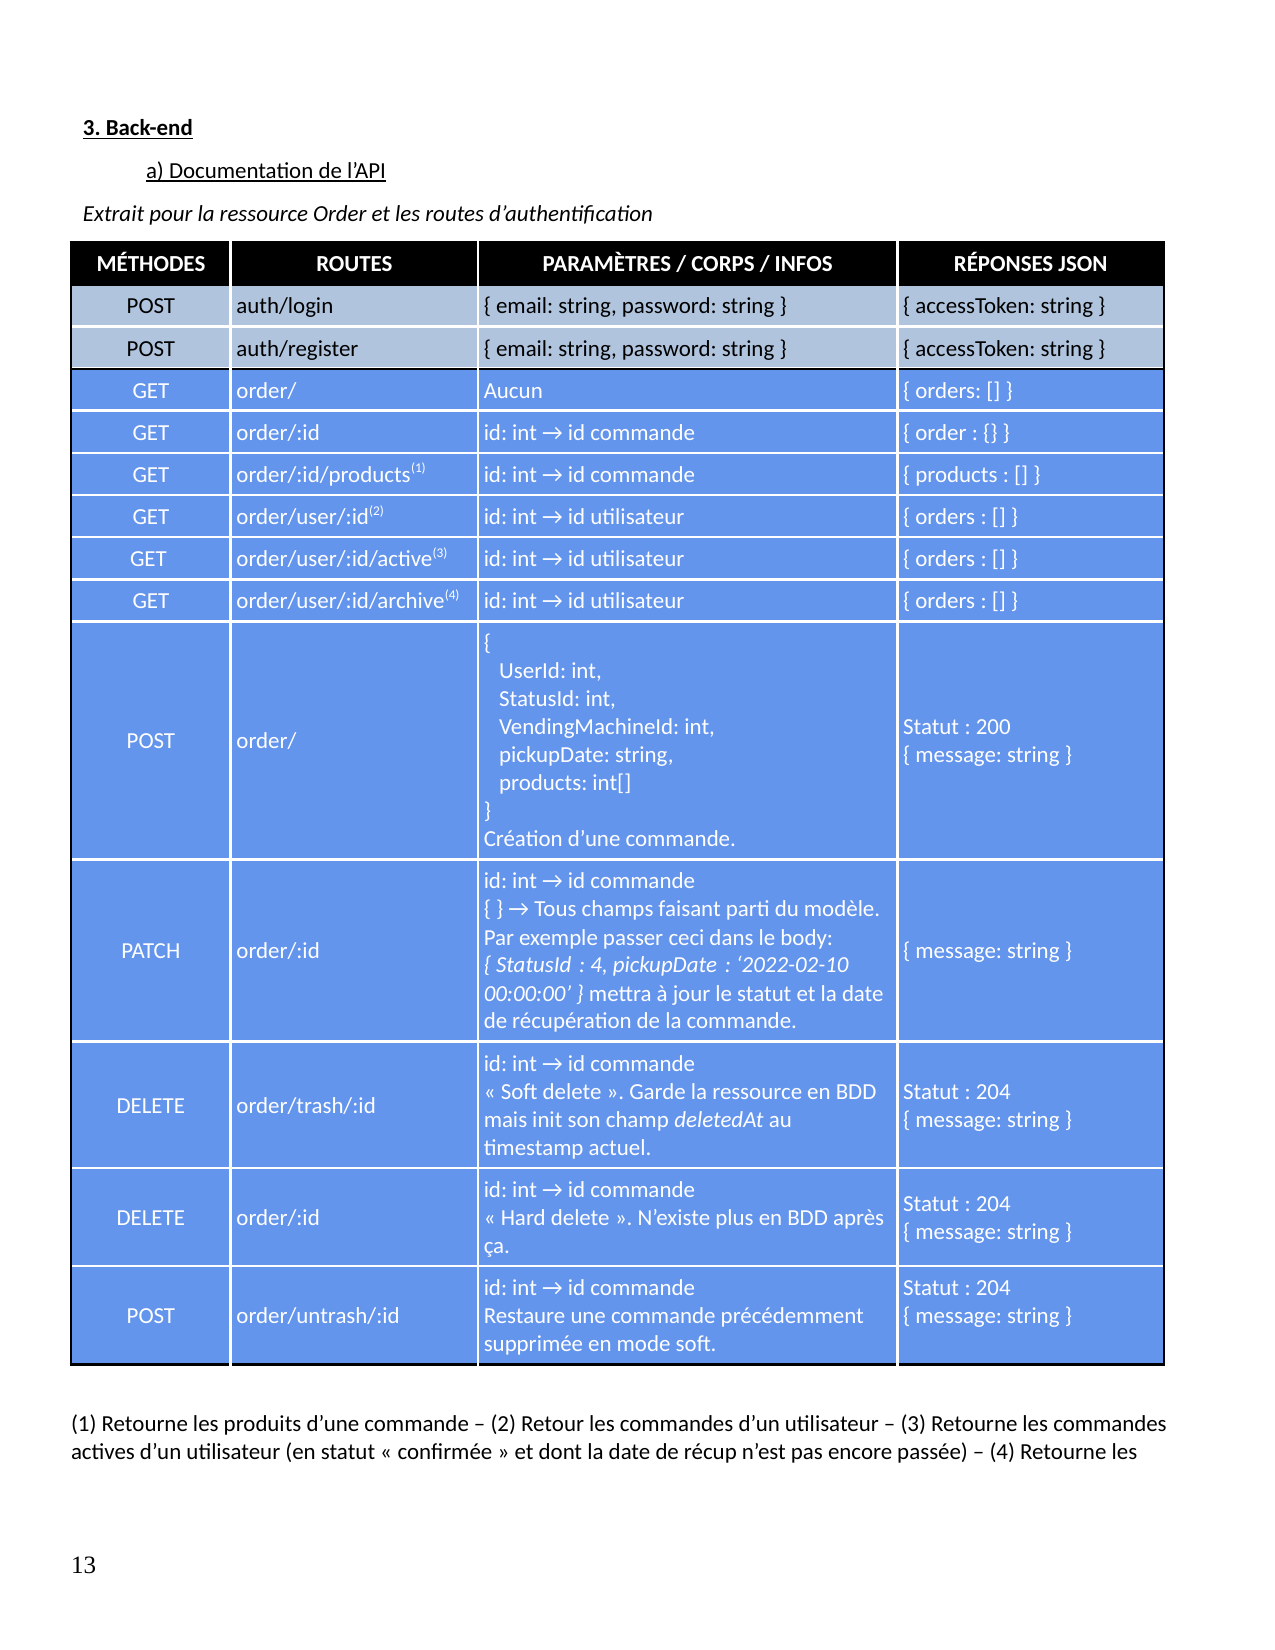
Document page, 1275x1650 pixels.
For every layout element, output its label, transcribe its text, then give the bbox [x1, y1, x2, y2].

table_cell order/ [232, 623, 477, 858]
table_header PARAMÈTRES / CORPS / INFOS [479, 244, 896, 283]
table_cell auth/login [232, 286, 477, 325]
table_cell PATCH [72, 861, 229, 1040]
table_cell POST [72, 623, 229, 858]
table_cell order/ [232, 370, 477, 409]
table_cell { orders : [] } [899, 538, 1163, 578]
table_cell id: int → id utilisateur [479, 538, 896, 578]
table_cell Statut : 204 { message: string } [899, 1267, 1163, 1363]
table_cell auth/register [232, 328, 477, 367]
table_cell order/:id [232, 861, 477, 1040]
table_cell POST [72, 286, 229, 325]
table_cell { orders : [] } [899, 581, 1163, 620]
table_cell { products : [] } [899, 454, 1163, 494]
table_cell order/:id [232, 412, 477, 452]
table_cell id: int → id commande { } → Tous champs faisant parti du modèle. Par exemple passer ceci dans le body: { StatusId : 4, pickupDate : ‘2022-02-10 00:00:00’ } mettra à jour le statut et la date de récupération de la commande. [479, 861, 896, 1040]
text Extrait pour la ressource Order et les routes d’authentification [83, 199, 1204, 227]
table_cell id: int → id utilisateur [479, 581, 896, 620]
table_cell order/trash/:id [232, 1043, 477, 1167]
table_cell Statut : 204 { message: string } [899, 1169, 1163, 1265]
table_cell POST [72, 328, 229, 367]
table_cell GET [72, 496, 229, 536]
text (1) Retourne les produits d’une commande – (2) Retour les commandes d’un utilisateur – (3) Retourne les commandes actives d’un utilisateur (en statut « confirmée » et dont la date de récup n’est pas encore passée) – (4) Retourne les [71, 1409, 1204, 1465]
table_cell Aucun [479, 370, 896, 409]
table_cell id: int → id commande [479, 412, 896, 452]
table_cell order/user/:id(2) [232, 496, 477, 536]
table_cell GET [72, 538, 229, 578]
text 3. Back-end [83, 113, 1204, 141]
table_cell { UserId: int, StatusId: int, VendingMachineId: int, pickupDate: string, products: int[] } Création d’une commande. [479, 623, 896, 858]
table_cell order/:id/products(1) [232, 454, 477, 494]
table_cell GET [72, 412, 229, 452]
table_cell { order : {} } [899, 412, 1163, 452]
table_cell Statut : 204 { message: string } [899, 1043, 1163, 1167]
table_cell order/:id [232, 1169, 477, 1265]
table_cell POST [72, 1267, 229, 1363]
table_cell { email: string, password: string } [479, 286, 896, 325]
table_header ROUTES [232, 244, 477, 283]
table_cell id: int → id commande « Soft delete ». Garde la ressource en BDD mais init son champ deletedAt au timestamp actuel. [479, 1043, 896, 1167]
table_cell order/user/:id/active(3) [232, 538, 477, 578]
text a) Documentation de l’API [83, 156, 1204, 184]
table_cell Statut : 200 { message: string } [899, 623, 1163, 858]
table_cell { orders: [] } [899, 370, 1163, 409]
table_cell DELETE [72, 1043, 229, 1167]
table_header RÉPONSES JSON [899, 244, 1163, 283]
table_header MÉTHODES [72, 244, 229, 283]
table_cell { message: string } [899, 861, 1163, 1040]
table_cell id: int → id commande Restaure une commande précédemment supprimée en mode soft. [479, 1267, 896, 1363]
table_cell id: int → id commande [479, 454, 896, 494]
table_cell order/user/:id/archive(4) [232, 581, 477, 620]
table_cell { accessToken: string } [899, 286, 1163, 325]
table_cell { accessToken: string } [899, 328, 1163, 367]
table_cell DELETE [72, 1169, 229, 1265]
table_cell id: int → id commande « Hard delete ». N’existe plus en BDD après ça. [479, 1169, 896, 1265]
table_cell order/untrash/:id [232, 1267, 477, 1363]
table_cell { orders : [] } [899, 496, 1163, 536]
table_cell id: int → id utilisateur [479, 496, 896, 536]
table_cell GET [72, 581, 229, 620]
table_cell GET [72, 454, 229, 494]
table_cell { email: string, password: string } [479, 328, 896, 367]
table_cell GET [72, 370, 229, 409]
